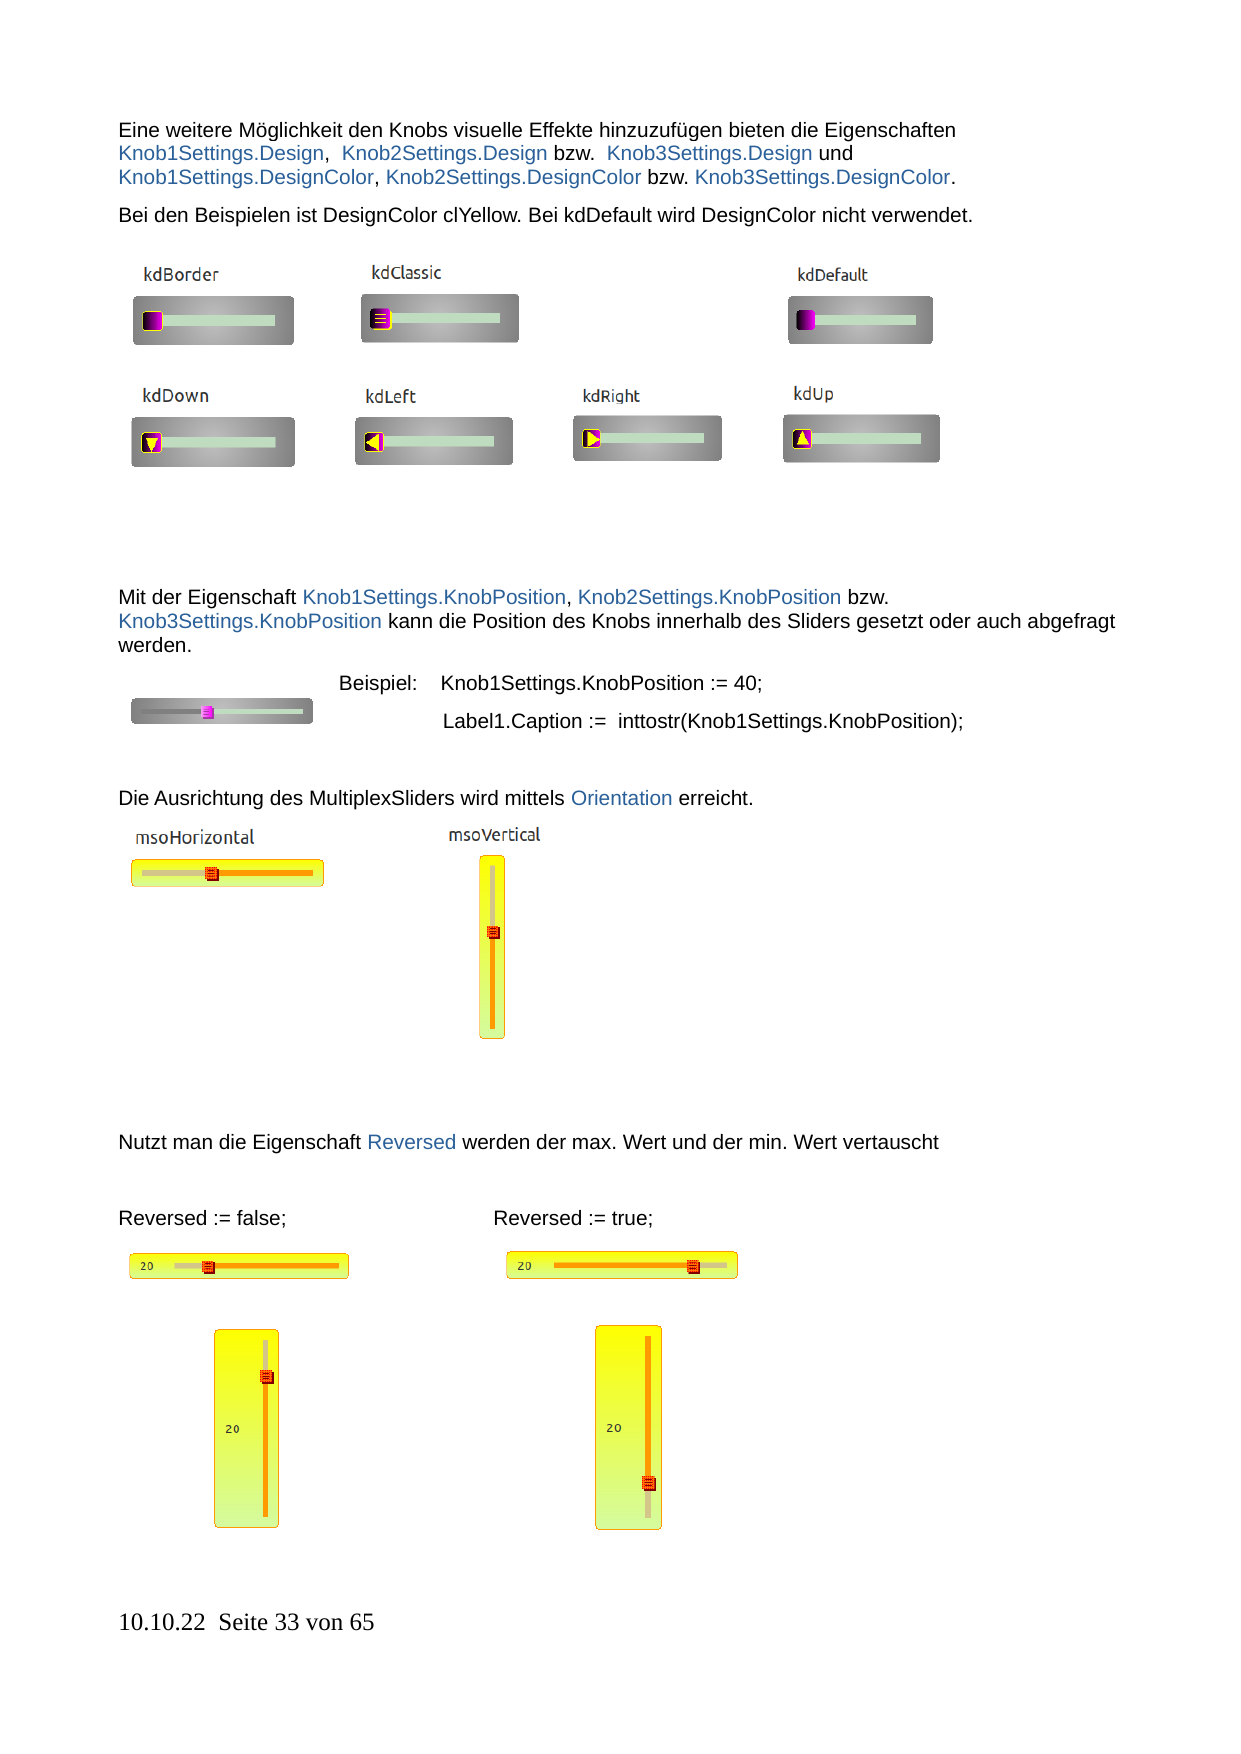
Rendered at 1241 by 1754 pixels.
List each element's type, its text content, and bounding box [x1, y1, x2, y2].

text Reversed := false; Reversed := true; [118, 1207, 1122, 1230]
picture [117, 1241, 360, 1289]
picture [114, 253, 307, 357]
picture [767, 262, 947, 352]
text Bei den Beispielen ist DesignColor clYellow. Bei kdDefault wird DesignColor nicht verwendet. [118, 204, 1122, 227]
picture [558, 378, 735, 475]
picture [770, 379, 953, 475]
text Die Ausrichtung des MultiplexSliders wird mittels Orientation erreicht. [118, 786, 1122, 810]
picture [576, 1311, 681, 1541]
text Beispiel: Knob1Settings.KnobPosition := 40; [118, 671, 1122, 695]
text Nutzt man die Eigenschaft Reversed werden der max. Wert und der min. Wert vertauscht [118, 1130, 1122, 1154]
text Mit der Eigenschaft Knob1Settings.KnobPosition, Knob2Settings.KnobPosition bzw. Knob3Settings.KnobPosition kann die Position des Knobs innerhalb des Sliders gesetzt oder auch abgefragt werden. [118, 586, 1122, 657]
picture [496, 1237, 748, 1289]
picture [184, 1313, 290, 1544]
picture [116, 380, 307, 482]
picture [339, 255, 530, 356]
picture [118, 684, 328, 736]
picture [340, 379, 522, 477]
text Label1.Caption := inttostr(Knob1Settings.KnobPosition); [328, 710, 1122, 733]
picture [119, 824, 338, 897]
picture [430, 817, 559, 1055]
text Eine weitere Möglichkeit den Knobs visuelle Effekte hinzuzufügen bieten die Eigenschaften Knob1Settings.Design, Knob2Settings.Design bzw. Knob3Settings.Design und Knob1Settings.DesignColor, Knob2Settings.DesignColor bzw. Knob3Settings.DesignColor. [118, 118, 1122, 189]
